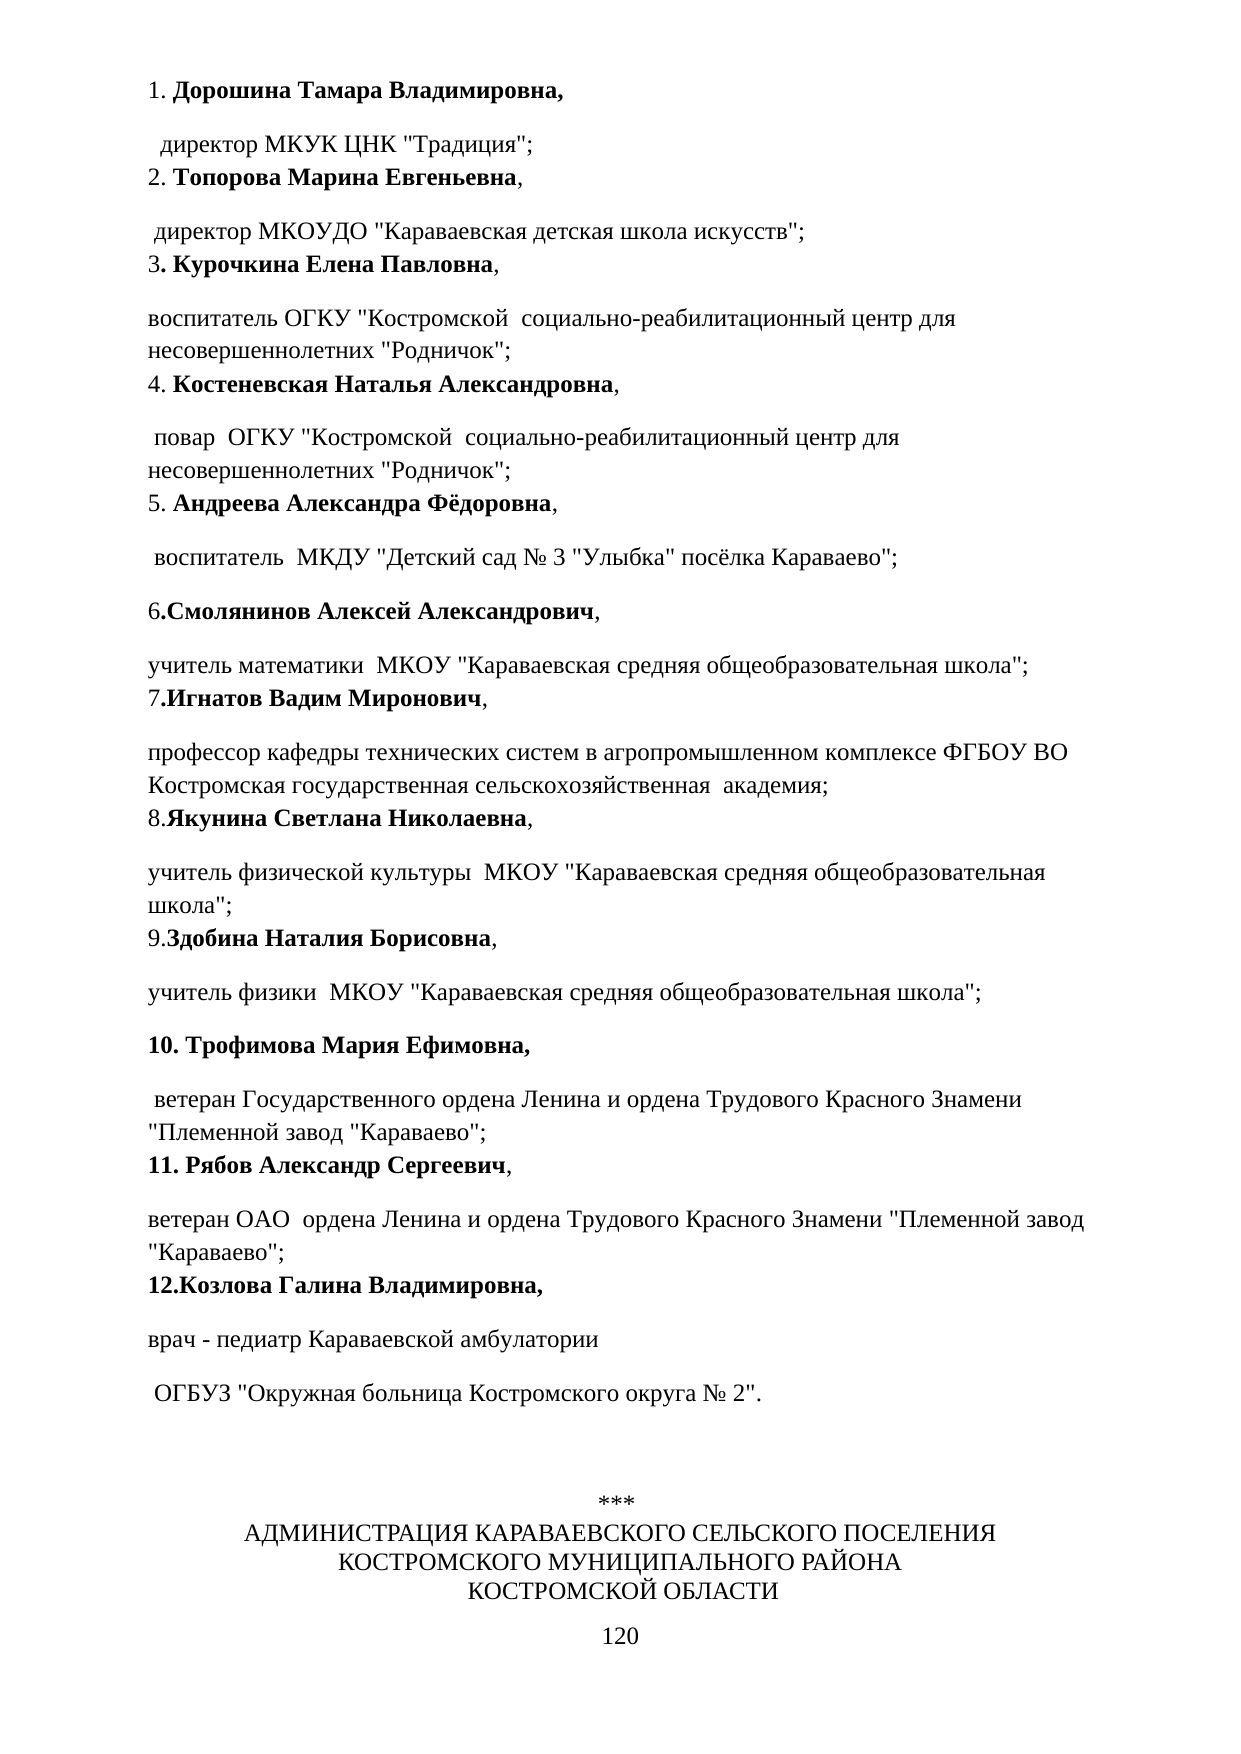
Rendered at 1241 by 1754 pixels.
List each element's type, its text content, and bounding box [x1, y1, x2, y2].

text учитель физической культуры МКОУ "Караваевская средняя общеобразовательная школа"; 9.Здобина Наталия Борисовна, [148, 857, 1092, 952]
text воспитатель МКДУ "Детский сад № 3 "Улыбка" посёлка Караваево"; [148, 542, 1092, 571]
text АДМИНИСТРАЦИЯ КАРАВАЕВСКОГО СЕЛЬСКОГО ПОСЕЛЕНИЯ КОСТРОМСКОГО МУНИЦИПАЛЬНОГО РАЙОНА [148, 1518, 1092, 1576]
text учитель математики МКОУ "Караваевская средняя общеобразовательная школа"; 7.Игнатов Вадим Миронович, [148, 650, 1092, 712]
text 6.Смолянинов Алексей Александрович, [148, 596, 1092, 625]
text профессор кафедры технических систем в агропромышленном комплексе ФГБОУ ВО Костромская государственная сельскохозяйственная академия; 8.Якунина Светлана Николаевна, [148, 737, 1092, 832]
text ветеран ОАО ордена Ленина и ордена Трудового Красного Знамени "Племенной завод "Караваево"; 12.Козлова Галина Владимировна, [148, 1204, 1092, 1299]
text врач - педиатр Караваевской амбулатории [148, 1324, 1092, 1353]
text директор МКУК ЦНК "Традиция"; 2. Топорова Марина Евгеньевна, [148, 129, 1092, 191]
text *** [148, 1489, 1092, 1518]
text воспитатель ОГКУ "Костромской социально-реабилитационный центр для несовершеннолетних "Родничок"; 4. Костеневская Наталья Александровна, [148, 303, 1092, 397]
text директор МКОУДО "Караваевская детская школа искусств"; 3. Курочкина Елена Павловна, [148, 216, 1092, 277]
text ветеран Государственного ордена Ленина и ордена Трудового Красного Знамени "Племенной завод "Караваево"; 11. Рябов Александр Сергеевич, [148, 1084, 1092, 1179]
text ОГБУЗ "Окружная больница Костромского округа № 2". [148, 1378, 1092, 1407]
text учитель физики МКОУ "Караваевская средняя общеобразовательная школа"; [148, 977, 1092, 1006]
text повар ОГКУ "Костромской социально-реабилитационный центр для несовершеннолетних "Родничок"; 5. Андреева Александра Фёдоровна, [148, 422, 1092, 517]
text КОСТРОМСКОЙ ОБЛАСТИ [148, 1576, 1092, 1604]
text 10. Трофимова Мария Ефимовна, [148, 1031, 1092, 1059]
text 1. Дорошина Тамара Владимировна, [148, 75, 1092, 104]
